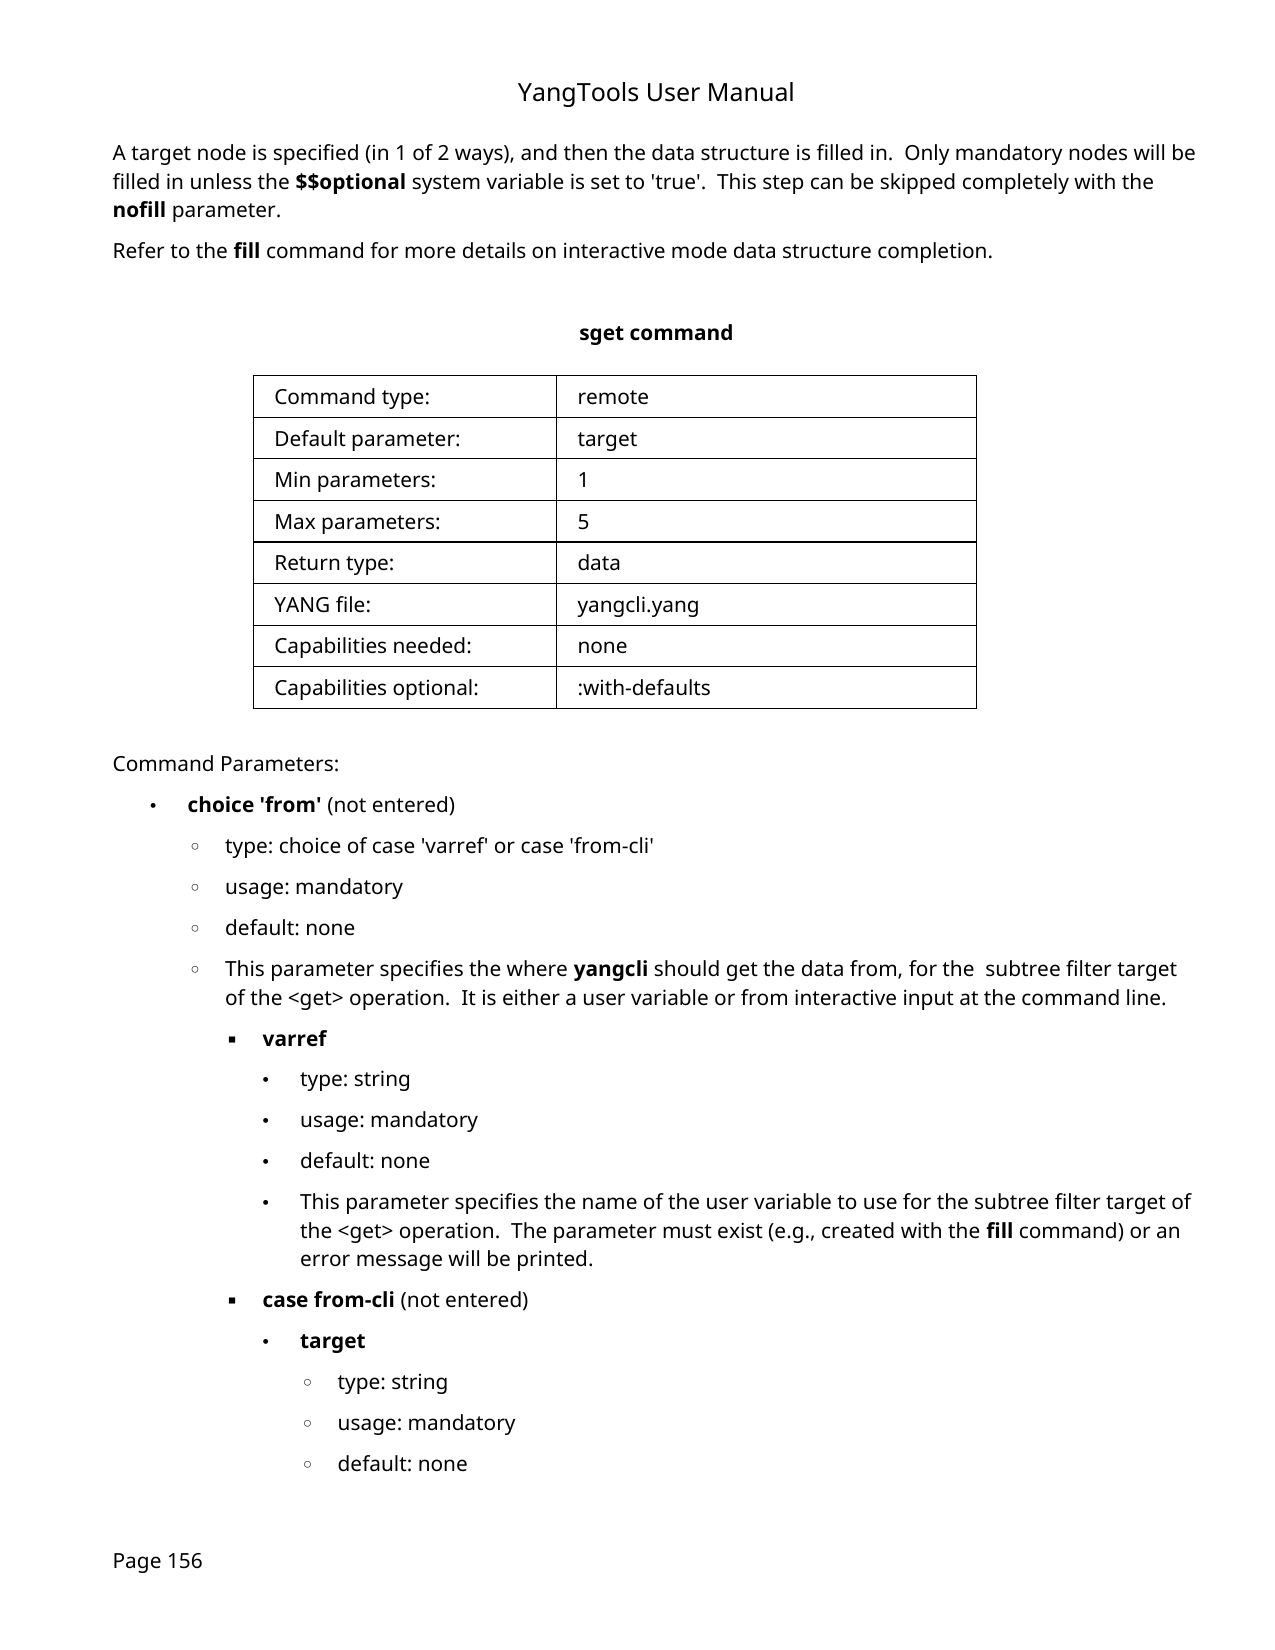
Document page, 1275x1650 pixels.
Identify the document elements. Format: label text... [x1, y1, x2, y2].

table_cell Min parameters: [254, 459, 556, 500]
table_cell 1 [557, 459, 976, 500]
list default: none [187, 913, 1200, 942]
table_cell YANG file: [254, 584, 556, 624]
table_cell Capabilities needed: [254, 626, 556, 666]
list usage: mandatory [262, 1106, 1200, 1134]
table_header remote [557, 376, 976, 417]
list type: string [262, 1064, 1200, 1093]
list type: choice of case 'varref' or case 'from-cli' [187, 831, 1200, 860]
list case from-cli (not entered) [225, 1285, 1200, 1314]
list This parameter specifies the where yangcli should get the data from, for the subtree filter target of the <get> operation. It is either a user variable or from interactive input at the command line. [187, 954, 1200, 1011]
list type: string [300, 1367, 1200, 1396]
table_header Command type: [254, 376, 556, 417]
table_cell yangcli.yang [557, 584, 976, 624]
table_cell none [557, 626, 976, 666]
table_cell Default parameter: [254, 418, 556, 458]
list default: none [300, 1449, 1200, 1477]
table_cell Max parameters: [254, 501, 556, 541]
list default: none [262, 1146, 1200, 1175]
list usage: mandatory [300, 1408, 1200, 1436]
text Refer to the fill command for more details on interactive mode data structure completion. [112, 236, 1200, 265]
table_cell data [557, 543, 976, 583]
table_cell target [557, 418, 976, 458]
list usage: mandatory [187, 872, 1200, 901]
subtitle sget command [127, 318, 1185, 347]
table_cell 5 [557, 501, 976, 541]
table_cell :with-defaults [557, 667, 976, 708]
list choice 'from' (not entered) [150, 791, 1200, 819]
table_cell Return type: [254, 543, 556, 583]
list varref [225, 1024, 1200, 1052]
table_cell Capabilities optional: [254, 667, 556, 708]
text Command Parameters: [112, 749, 1200, 778]
text A target node is specified (in 1 of 2 ways), and then the data structure is filled in. Only mandatory nodes will be filled in unless the $$optional system variable is set to 'true'. This step can be skipped completely with the nofill parameter. [112, 138, 1200, 224]
list target [262, 1326, 1200, 1354]
list This parameter specifies the name of the user variable to use for the subtree filter target of the <get> operation. The parameter must exist (e.g., created with the fill command) or an error message will be printed. [262, 1187, 1200, 1273]
